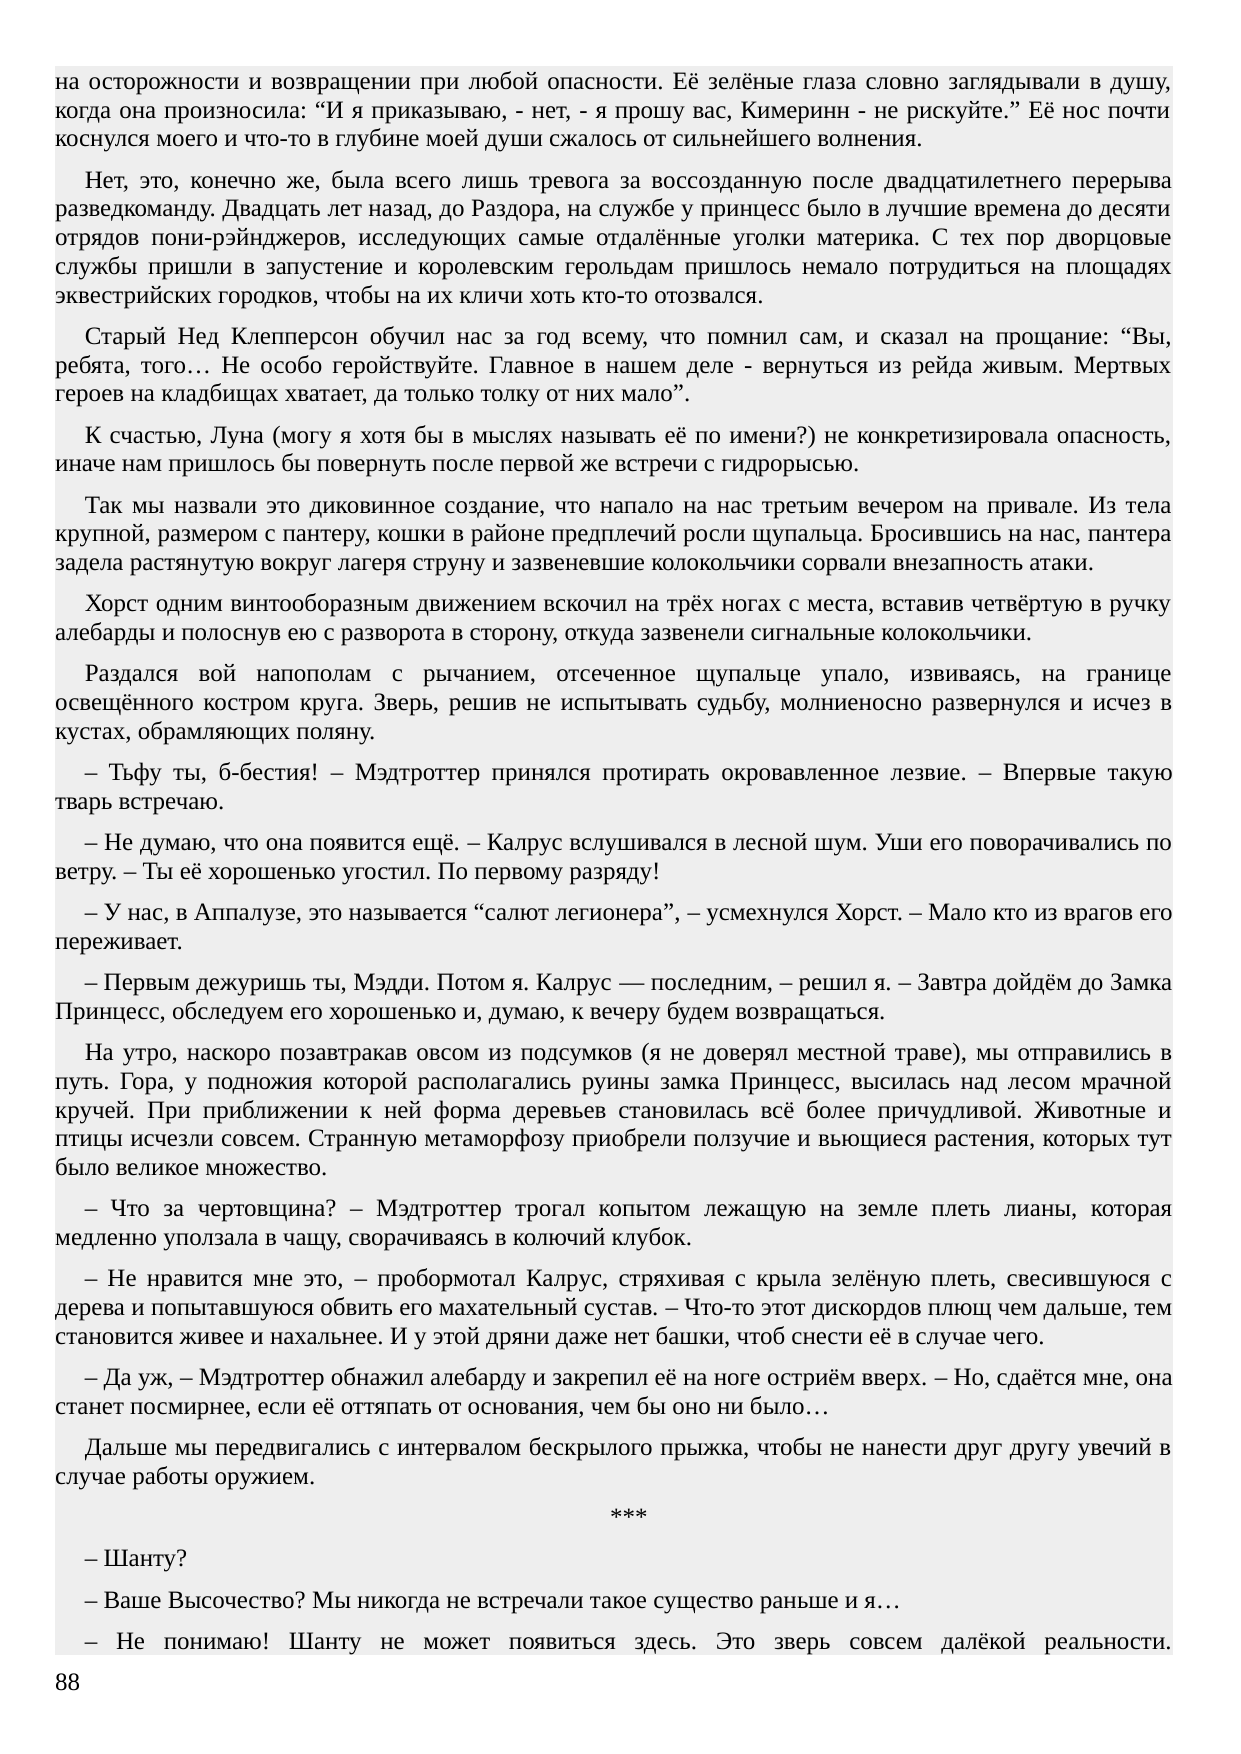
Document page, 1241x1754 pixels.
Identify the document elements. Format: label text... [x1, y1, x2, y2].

text – Первым дежуришь ты, Мэдди. Потом я. Калрус — последним, – решил я. – Завтра дойдём до Замка Принцесс, обследуем его хорошенько и, думаю, к вечеру будем возвращаться. [55, 967, 1173, 1025]
text – Не нравится мне это, – пробормотал Калрус, стряхивая с крыла зелёную плеть, свесившуюся с дерева и попытавшуюся обвить его махательный сустав. – Что-то этот дискордов плющ чем дальше, тем становится живее и нахальнее. И у этой дряни даже нет башки, чтоб снести её в случае чего. [55, 1263, 1173, 1350]
text Старый Нед Клепперсон обучил нас за год всему, что помнил сам, и сказал на прощание: “Вы, ребята, того… Не особо геройствуйте. Главное в нашем деле - вернуться из рейда живым. Мертвых героев на кладбищах хватает, да только толку от них мало”. [55, 321, 1173, 407]
text Так мы назвали это диковинное создание, что напало на нас третьим вечером на привале. Из тела крупной, размером с пантеру, кошки в районе предплечий росли щупальца. Бросившись на нас, пантера задела растянутую вокруг лагеря струну и зазвеневшие колокольчики сорвали внезапность атаки. [55, 490, 1173, 576]
text Дальше мы передвигались с интервалом бескрылого прыжка, чтобы не нанести друг другу увечий в случае работы оружием. [55, 1432, 1173, 1490]
text *** [55, 1502, 1173, 1531]
text – У нас, в Аппалузе, это называется “салют легионера”, – усмехнулся Хорст. – Мало кто из врагов его переживает. [55, 897, 1173, 955]
text на осторожности и возвращении при любой опасности. Её зелёные глаза словно заглядывали в душу, когда она произносила: “И я приказываю, - нет, - я прошу вас, Кимеринн - не рискуйте.” Её нос почти коснулся моего и что-то в глубине моей души сжалось от сильнейшего волнения. [55, 66, 1173, 152]
text Нет, это, конечно же, была всего лишь тревога за воссозданную после двадцатилетнего перерыва разведкоманду. Двадцать лет назад, до Раздора, на службе у принцесс было в лучшие времена до десяти отрядов пони-рэйнджеров, исследующих самые отдалённые уголки материка. С тех пор дворцовые службы пришли в запустение и королевским герольдам пришлось немало потрудиться на площадях эквестрийских городков, чтобы на их кличи хоть кто-то отозвался. [55, 165, 1173, 308]
text – Шанту? [55, 1543, 1173, 1572]
text – Не понимаю! Шанту не может появиться здесь. Это зверь совсем далёкой реальности. [55, 1626, 1173, 1655]
text – Да уж, – Мэдтроттер обнажил алебарду и закрепил её на ноге остриём вверх. – Но, сдаётся мне, она станет посмирнее, если её оттяпать от основания, чем бы оно ни было… [55, 1362, 1173, 1420]
text На утро, наскоро позавтракав овсом из подсумков (я не доверял местной траве), мы отправились в путь. Гора, у подножия которой располагались руины замка Принцесс, высилась над лесом мрачной кручей. При приближении к ней форма деревьев становилась всё более причудливой. Животные и птицы исчезли совсем. Странную метаморфозу приобрели ползучие и вьющиеся растения, которых тут было великое множество. [55, 1037, 1173, 1181]
text Раздался вой напополам с рычанием, отсеченное щупальце упало, извиваясь, на границе освещённого костром круга. Зверь, решив не испытывать судьбу, молниеносно развернулся и исчез в кустах, обрамляющих поляну. [55, 658, 1173, 745]
text – Что за чертовщина? – Мэдтроттер трогал копытом лежащую на земле плеть лианы, которая медленно уползала в чащу, сворачиваясь в колючий клубок. [55, 1193, 1173, 1251]
text Хорст одним винтооборазным движением вскочил на трёх ногах с места, вставив четвёртую в ручку алебарды и полоснув ею с разворота в сторону, откуда зазвенели сигнальные колокольчики. [55, 588, 1173, 646]
text – Тьфу ты, б-бестия! – Мэдтроттер принялся протирать окровавленное лезвие. – Впервые такую тварь встречаю. [55, 757, 1173, 815]
text – Не думаю, что она появится ещё. – Калрус вслушивался в лесной шум. Уши его поворачивались по ветру. – Ты её хорошенько угостил. По первому разряду! [55, 827, 1173, 885]
text К счастью, Луна (могу я хотя бы в мыслях называть её по имени?) не конкретизировала опасность, иначе нам пришлось бы повернуть после первой же встречи с гидрорысью. [55, 420, 1173, 477]
text – Ваше Высочество? Мы никогда не встречали такое существо раньше и я… [55, 1585, 1173, 1613]
